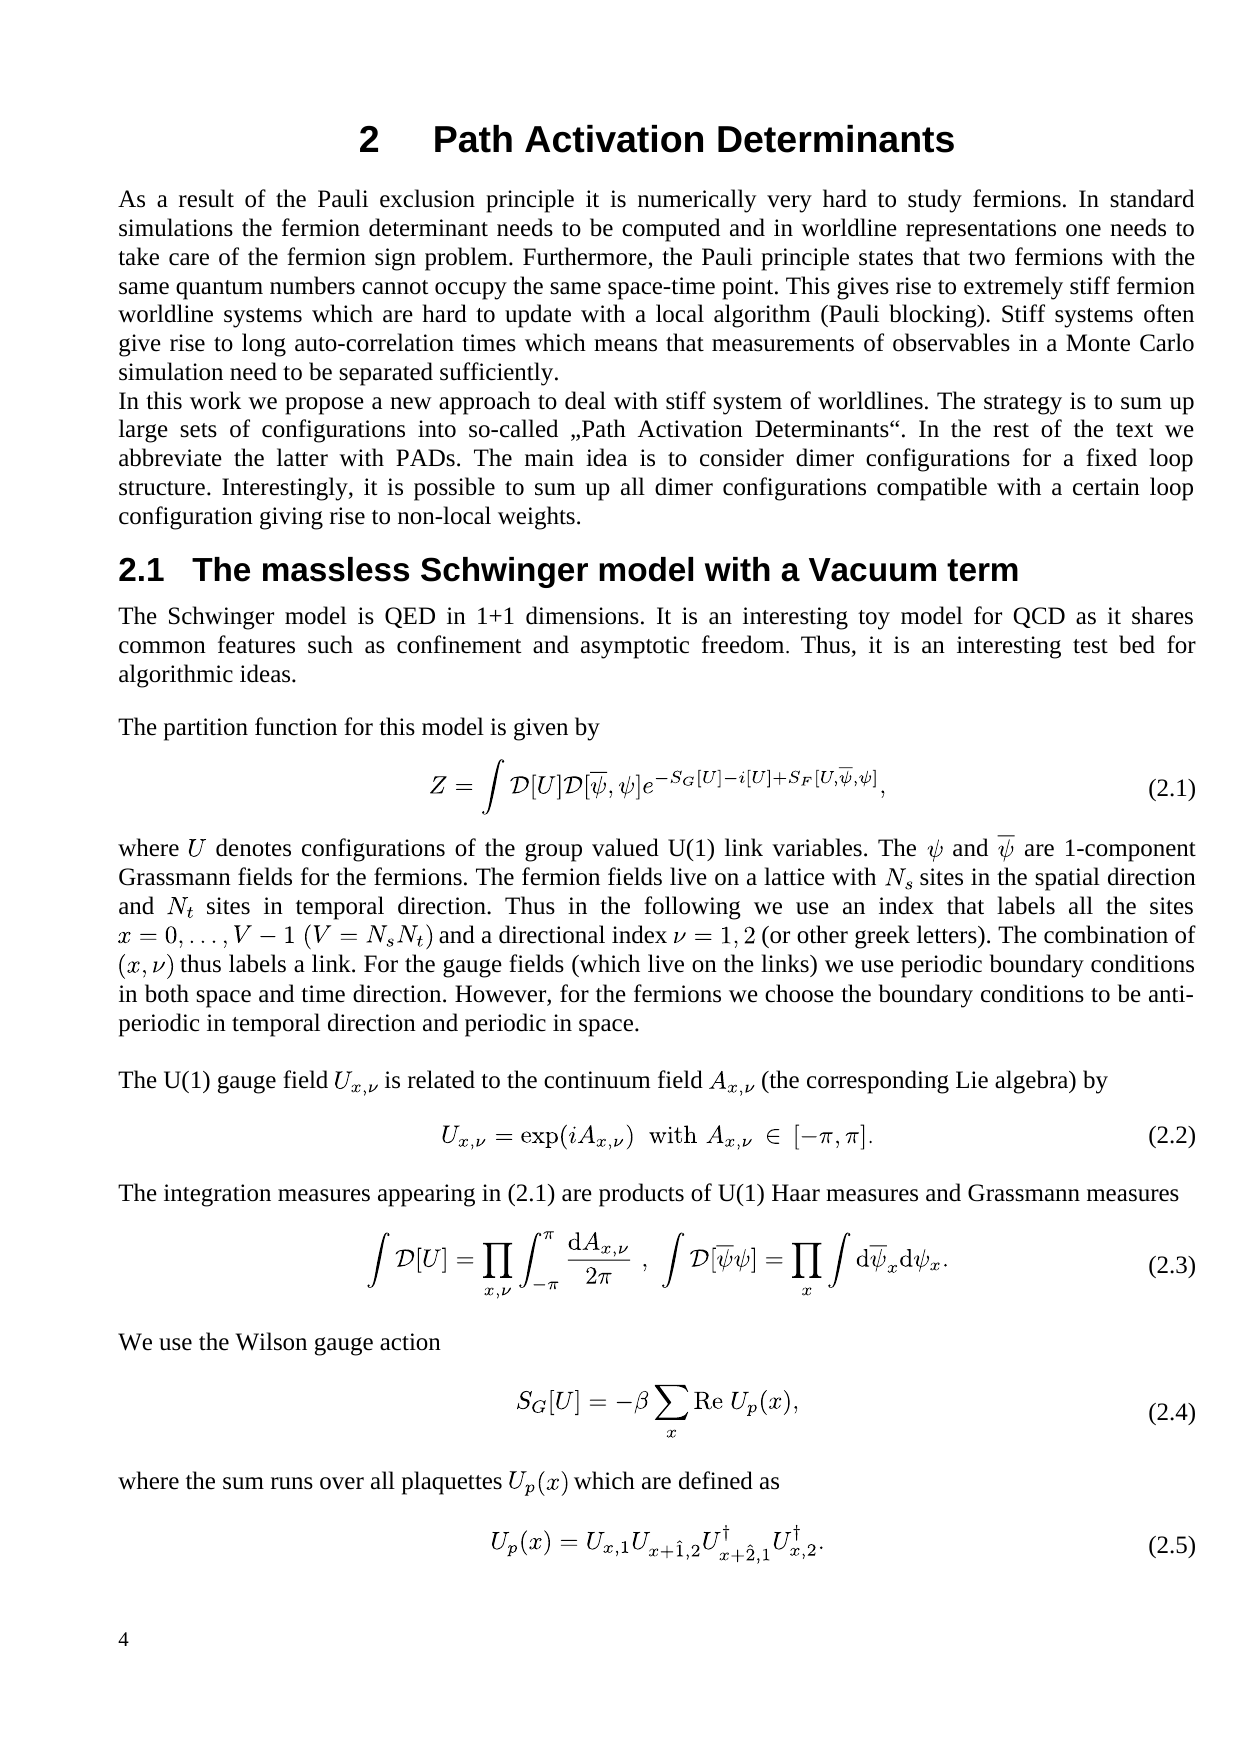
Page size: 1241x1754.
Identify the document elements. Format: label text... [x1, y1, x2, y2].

text where the sum runs over all plaquettes which are defined as [118, 1466, 1196, 1496]
text (2.1) [487, 759, 1196, 815]
text [118, 1385, 667, 1438]
text The Schwinger model is QED in 1+1 dimensions. It is an interesting toy model for QCD as it shares common features such as confinement and asymptotic freedom. Thus, it is an interesting test bed for algorithmic ideas. [118, 601, 1196, 688]
text In this work we propose a new approach to deal with stiff system of worldlines. The strategy is to sum up large sets of configurations into so-called „Path Activation Determinants“. In the rest of the text we abbreviate the latter with PADs. The main idea is to consider dimer configurations for a fixed loop structure. Interestingly, it is possible to sum up all dimer configurations compatible with a certain loop configuration giving rise to non-local weights. [118, 386, 1196, 529]
text [118, 759, 500, 815]
text As a result of the Pauli exclusion principle it is numerically very hard to study fermions. In standard simulations the fermion determinant needs to be computed and in worldline representations one needs to take care of the fermion sign problem. Furthermore, the Pauli principle states that two fermions with the same quantum numbers cannot occupy the same space-time point. This gives rise to extremely stiff fermion worldline systems which are hard to update with a local algorithm (Pauli blocking). Stiff systems often give rise to long auto-correlation times which means that measurements of observables in a Monte Carlo simulation need to be separated sufficiently. [118, 184, 1196, 386]
text The U(1) gauge field is related to the continuum field (the corresponding Lie algebra) by [118, 1065, 1196, 1096]
text where denotes configurations of the group valued U(1) link variables. The and are 1-component Grassmann fields for the fermions. The fermion fields live on a lattice with sites in the spatial direction and sites in temporal direction. Thus in the following we use an index that labels all the sites and a directional index (or other greek letters). The combination of thus labels a link. For the gauge fields (which live on the links) we use periodic boundary conditions in both space and time direction. However, for the fermions we choose the boundary conditions to be anti-periodic in temporal direction and periodic in space. [118, 833, 1196, 1036]
text (2.2) [118, 1120, 1196, 1150]
text (2.4) [674, 1385, 1196, 1438]
text (2.3) [498, 1231, 1196, 1299]
text We use the Wilson gauge action [118, 1327, 1196, 1356]
text [118, 1231, 544, 1299]
text [118, 1525, 757, 1564]
text The integration measures appearing in (2.1) are products of U(1) Haar measures and Grassmann measures [118, 1178, 1196, 1207]
subtitle The massless Schwinger model with a Vacuum term [118, 550, 1196, 589]
text (2.5) [759, 1525, 1196, 1564]
subtitle Path Activation Determinants [118, 117, 1196, 161]
text The partition function for this model is given by [118, 712, 1196, 740]
